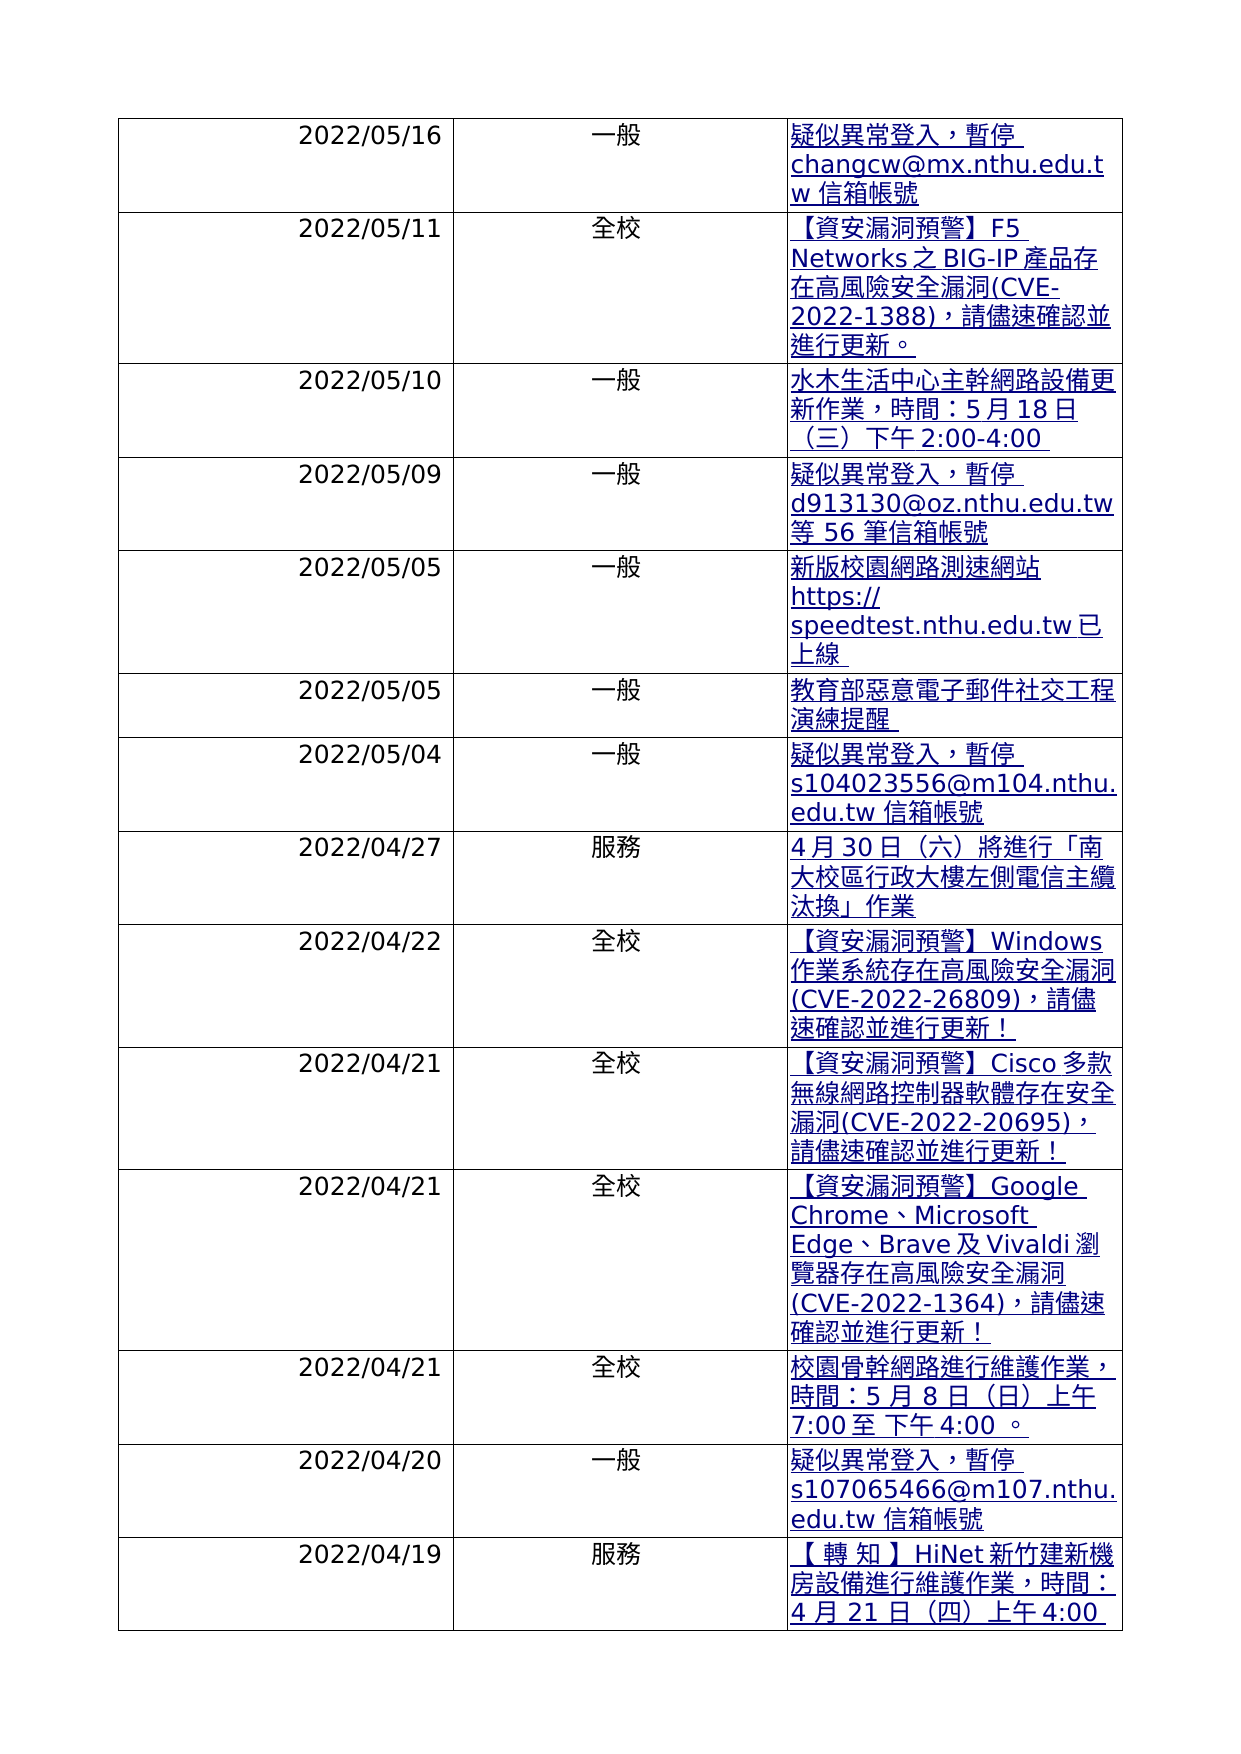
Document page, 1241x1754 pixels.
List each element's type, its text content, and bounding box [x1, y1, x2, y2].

table_cell 2022/05/09 [119, 458, 453, 550]
table_cell 一般 [454, 364, 787, 457]
table_cell 一般 [454, 1445, 787, 1537]
table_cell 2022/04/21 [119, 1048, 453, 1169]
table_cell 疑似異常登入，暫停 s107065466@m107.nthu.edu.tw 信箱帳號 [788, 1445, 1122, 1537]
table_cell 【 轉 知 】HiNet新竹建新機房設備進行維護作業，時間：4 月 21 日（四）上午4:00 [788, 1538, 1122, 1630]
table_cell 疑似異常登入，暫停 changcw@mx.nthu.edu.tw 信箱帳號 [788, 119, 1122, 212]
table_cell 2022/05/11 [119, 213, 453, 363]
table_cell 2022/04/22 [119, 925, 453, 1047]
table_cell 【資安漏洞預警】Windows作業系統存在高風險安全漏洞(CVE-2022-26809)，請儘速確認並進行更新！ [788, 925, 1122, 1047]
table_cell 校園骨幹網路進行維護作業，時間：5 月 8 日（日）上午7:00至 下午4:00 。 [788, 1351, 1122, 1443]
table_cell 【資安漏洞預警】Cisco多款無線網路控制器軟體存在安全漏洞(CVE-2022-20695)，請儘速確認並進行更新！ [788, 1048, 1122, 1169]
table_cell 2022/05/04 [119, 738, 453, 831]
table_cell 2022/04/27 [119, 832, 453, 924]
table_cell 2022/05/05 [119, 551, 453, 673]
table_cell 一般 [454, 674, 787, 737]
table_cell 【資安漏洞預警】F5 Networks之BIG-IP產品存在高風險安全漏洞(CVE-2022-1388)，請儘速確認並進行更新。 [788, 213, 1122, 363]
table_cell 2022/04/21 [119, 1351, 453, 1443]
table_cell 【資安漏洞預警】Google Chrome、Microsoft Edge、Brave及Vivaldi瀏覽器存在高風險安全漏洞(CVE-2022-1364)，請儘速確認並進行更新！ [788, 1170, 1122, 1350]
table_cell 全校 [454, 213, 787, 363]
table_cell 疑似異常登入，暫停 d913130@oz.nthu.edu.tw 等 56 筆信箱帳號 [788, 458, 1122, 550]
table_cell 2022/04/20 [119, 1445, 453, 1537]
table_cell 全校 [454, 1048, 787, 1169]
table_cell 2022/05/05 [119, 674, 453, 737]
table_cell 全校 [454, 925, 787, 1047]
table_cell 2022/05/16 [119, 119, 453, 212]
table_cell 水木生活中心主幹網路設備更新作業，時間：5月18日（三）下午2:00-4:00 [788, 364, 1122, 457]
table_cell 全校 [454, 1351, 787, 1443]
table_cell 服務 [454, 832, 787, 924]
table_cell 教育部惡意電子郵件社交工程演練提醒 [788, 674, 1122, 737]
table_cell 一般 [454, 458, 787, 550]
table_cell 4月30日（六）將進行「南大校區行政大樓左側電信主纜汰換」作業 [788, 832, 1122, 924]
table_cell 2022/04/19 [119, 1538, 453, 1630]
table_cell 全校 [454, 1170, 787, 1350]
table_cell 一般 [454, 551, 787, 673]
table_cell 新版校園網路測速網站https://speedtest.nthu.edu.tw已上線 [788, 551, 1122, 673]
table_cell 服務 [454, 1538, 787, 1630]
table_cell 2022/04/21 [119, 1170, 453, 1350]
table_cell 一般 [454, 738, 787, 831]
table_cell 2022/05/10 [119, 364, 453, 457]
table_cell 一般 [454, 119, 787, 212]
table_cell 疑似異常登入，暫停 s104023556@m104.nthu.edu.tw 信箱帳號 [788, 738, 1122, 831]
